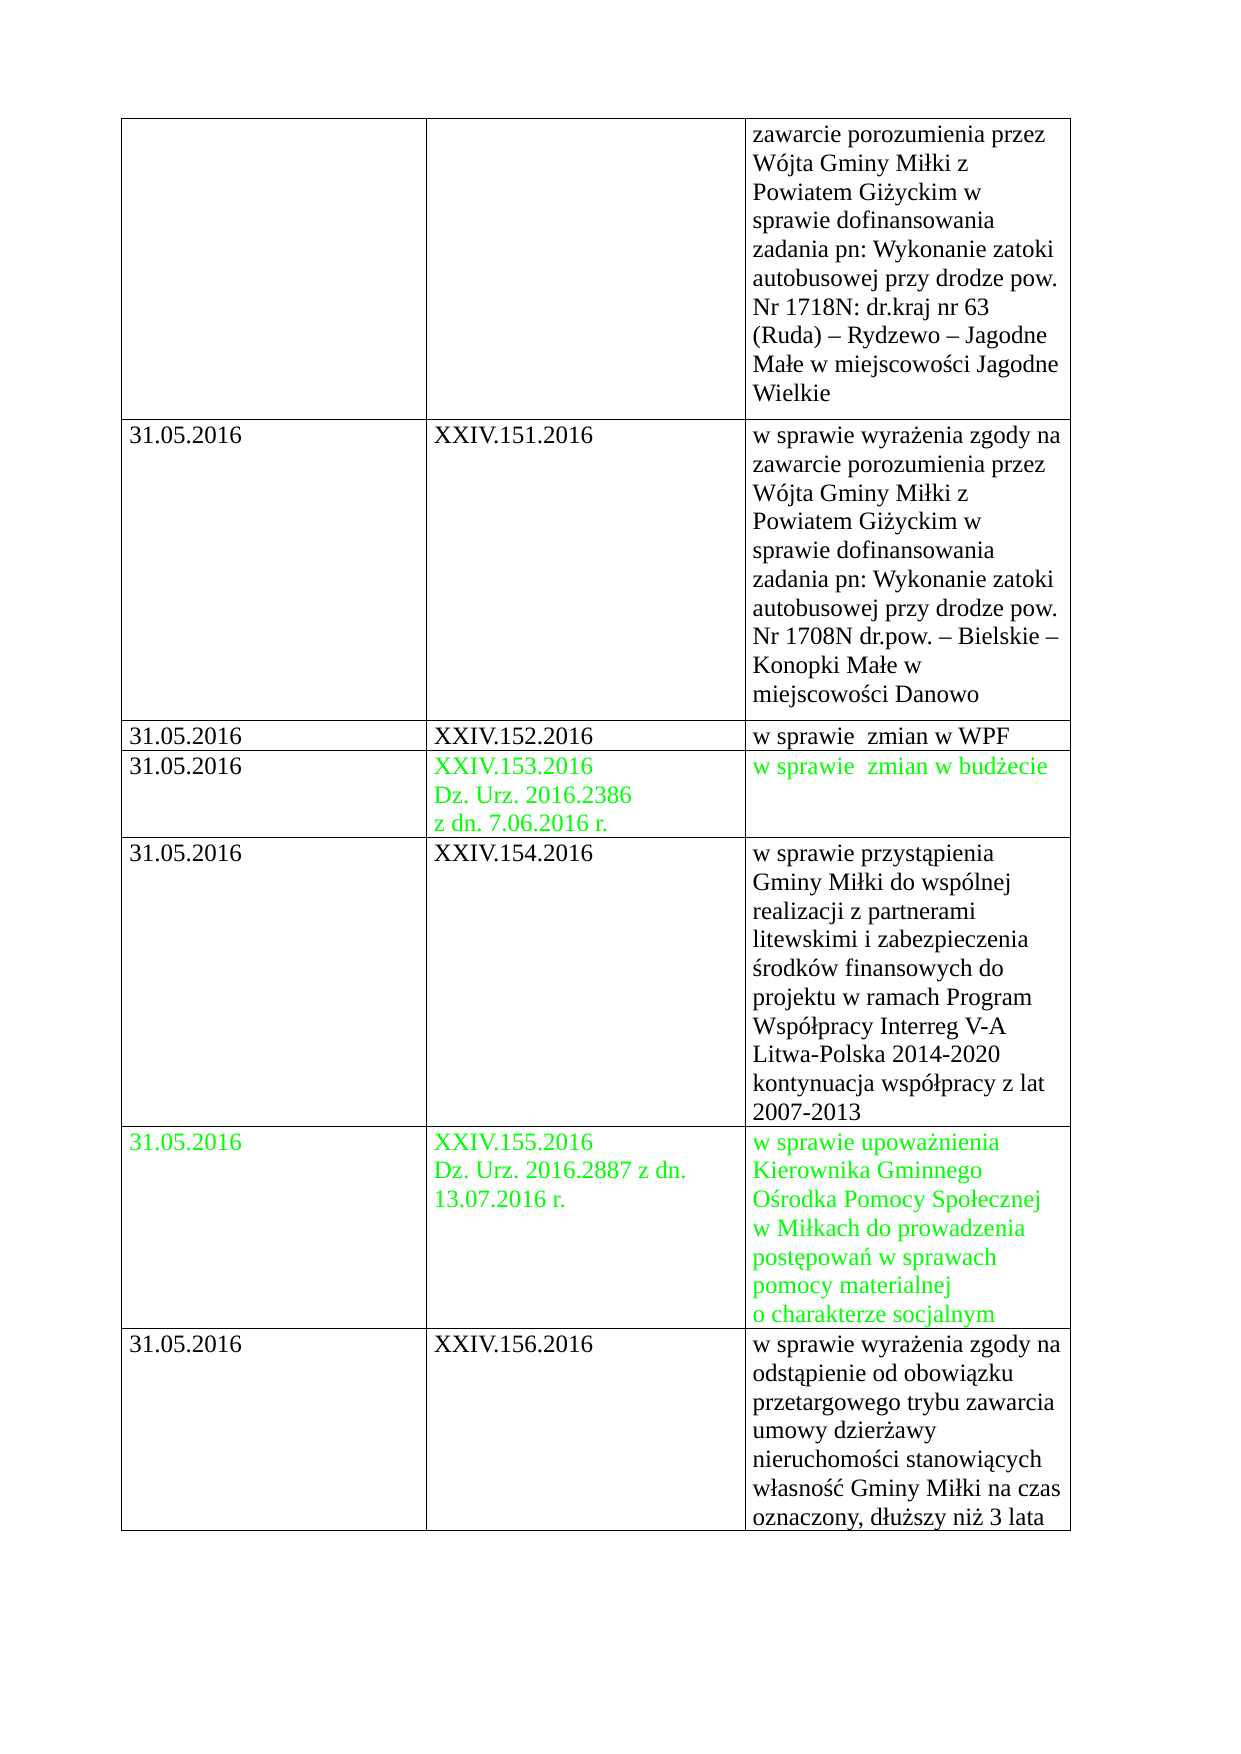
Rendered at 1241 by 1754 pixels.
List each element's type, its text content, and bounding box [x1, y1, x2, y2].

table_cell w sprawie zmian w WPF [746, 721, 1070, 750]
table_cell XXIV.152.2016 [427, 721, 745, 750]
table_cell 31.05.2016 [122, 838, 426, 1126]
table_cell w sprawie wyrażenia zgody na odstąpienie od obowiązku przetargowego trybu zawarcia umowy dzierżawy nieruchomości stanowiących własność Gminy Miłki na czas oznaczony, dłuższy niż 3 lata [746, 1329, 1070, 1530]
table_cell zawarcie porozumienia przez Wójta Gminy Miłki z Powiatem Giżyckim w sprawie dofinansowania zadania pn: Wykonanie zatoki autobusowej przy drodze pow. Nr 1718N: dr.kraj nr 63 (Ruda) – Rydzewo – Jagodne Małe w miejscowości Jagodne Wielkie [746, 119, 1070, 419]
table_cell w sprawie upoważnienia Kierownika Gminnego Ośrodka Pomocy Społecznej w Miłkach do prowadzenia postępowań w sprawach pomocy materialnej o charakterze socjalnym [746, 1127, 1070, 1328]
table_cell XXIV.151.2016 [427, 420, 745, 720]
table_cell w sprawie przystąpienia Gminy Miłki do wspólnej realizacji z partnerami litewskimi i zabezpieczenia środków finansowych do projektu w ramach Program Współpracy Interreg V-A Litwa-Polska 2014-2020 kontynuacja współpracy z lat 2007-2013 [746, 838, 1070, 1126]
table_cell 31.05.2016 [122, 420, 426, 720]
table_cell [122, 119, 426, 419]
table_cell XXIV.154.2016 [427, 838, 745, 1126]
table_cell 31.05.2016 [122, 1127, 426, 1328]
table_cell XXIV.155.2016 Dz. Urz. 2016.2887 z dn. 13.07.2016 r. [427, 1127, 745, 1328]
table_cell XXIV.153.2016 Dz. Urz. 2016.2386 z dn. 7.06.2016 r. [427, 751, 745, 837]
table_cell w sprawie wyrażenia zgody na zawarcie porozumienia przez Wójta Gminy Miłki z Powiatem Giżyckim w sprawie dofinansowania zadania pn: Wykonanie zatoki autobusowej przy drodze pow. Nr 1708N dr.pow. – Bielskie – Konopki Małe w miejscowości Danowo [746, 420, 1070, 720]
table_cell 31.05.2016 [122, 1329, 426, 1530]
table_cell w sprawie zmian w budżecie [746, 751, 1070, 837]
table_cell XXIV.156.2016 [427, 1329, 745, 1530]
table_cell 31.05.2016 [122, 721, 426, 750]
table_cell [427, 119, 745, 419]
table_cell 31.05.2016 [122, 751, 426, 837]
